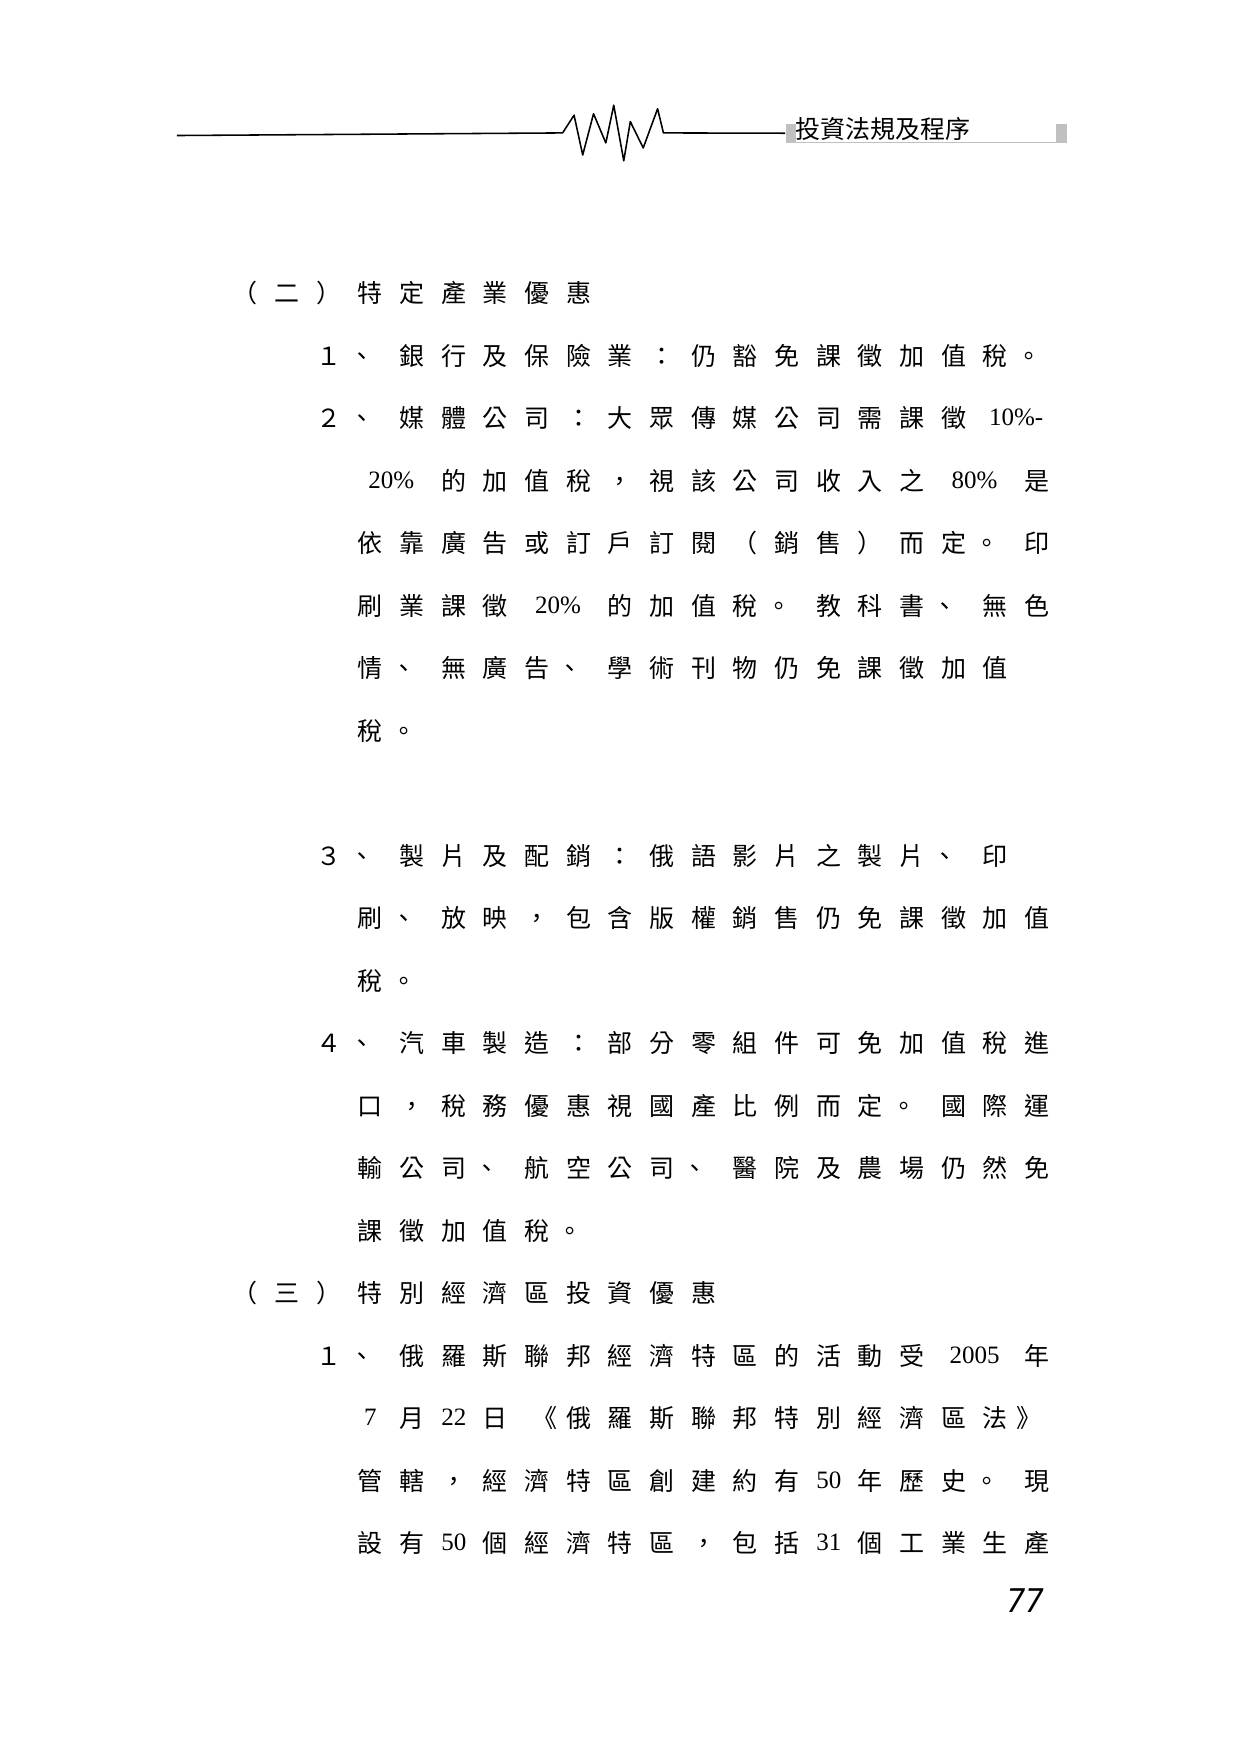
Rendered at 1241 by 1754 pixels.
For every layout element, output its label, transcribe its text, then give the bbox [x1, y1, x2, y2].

text （三）特別經濟區投資優惠 [207, 1250, 1058, 1313]
text １、銀行及保險業：仍豁免課徵加值稅。 [281, 313, 1058, 375]
text ４、汽車製造：部分零組件可免加值稅進口，稅務優惠視國產比例而定。國際運輸公司、航空公司、醫院及農場仍然免課徵加值稅。 [281, 1000, 1058, 1250]
text （二）特定產業優惠 [207, 250, 1058, 313]
text １、俄羅斯聯邦經濟特區的活動受2005年7月22日《俄羅斯聯邦特別經濟區法》管轄，經濟特區創建約有50年歷史。現設有50個經濟特區，包括31個工業生產 [281, 1313, 1058, 1563]
text ３、製片及配銷：俄語影片之製片、印刷、放映，包含版權銷售仍免課徵加值稅。 [281, 813, 1058, 1000]
text ２、媒體公司：大眾傳媒公司需課徵10%-20%的加值稅，視該公司收入之80%是依靠廣告或訂戶訂閱（銷售）而定。印刷業課徵20%的加值稅。教科書、無色情、無廣告、學術刊物仍免課徵加值稅。 [281, 375, 1058, 750]
